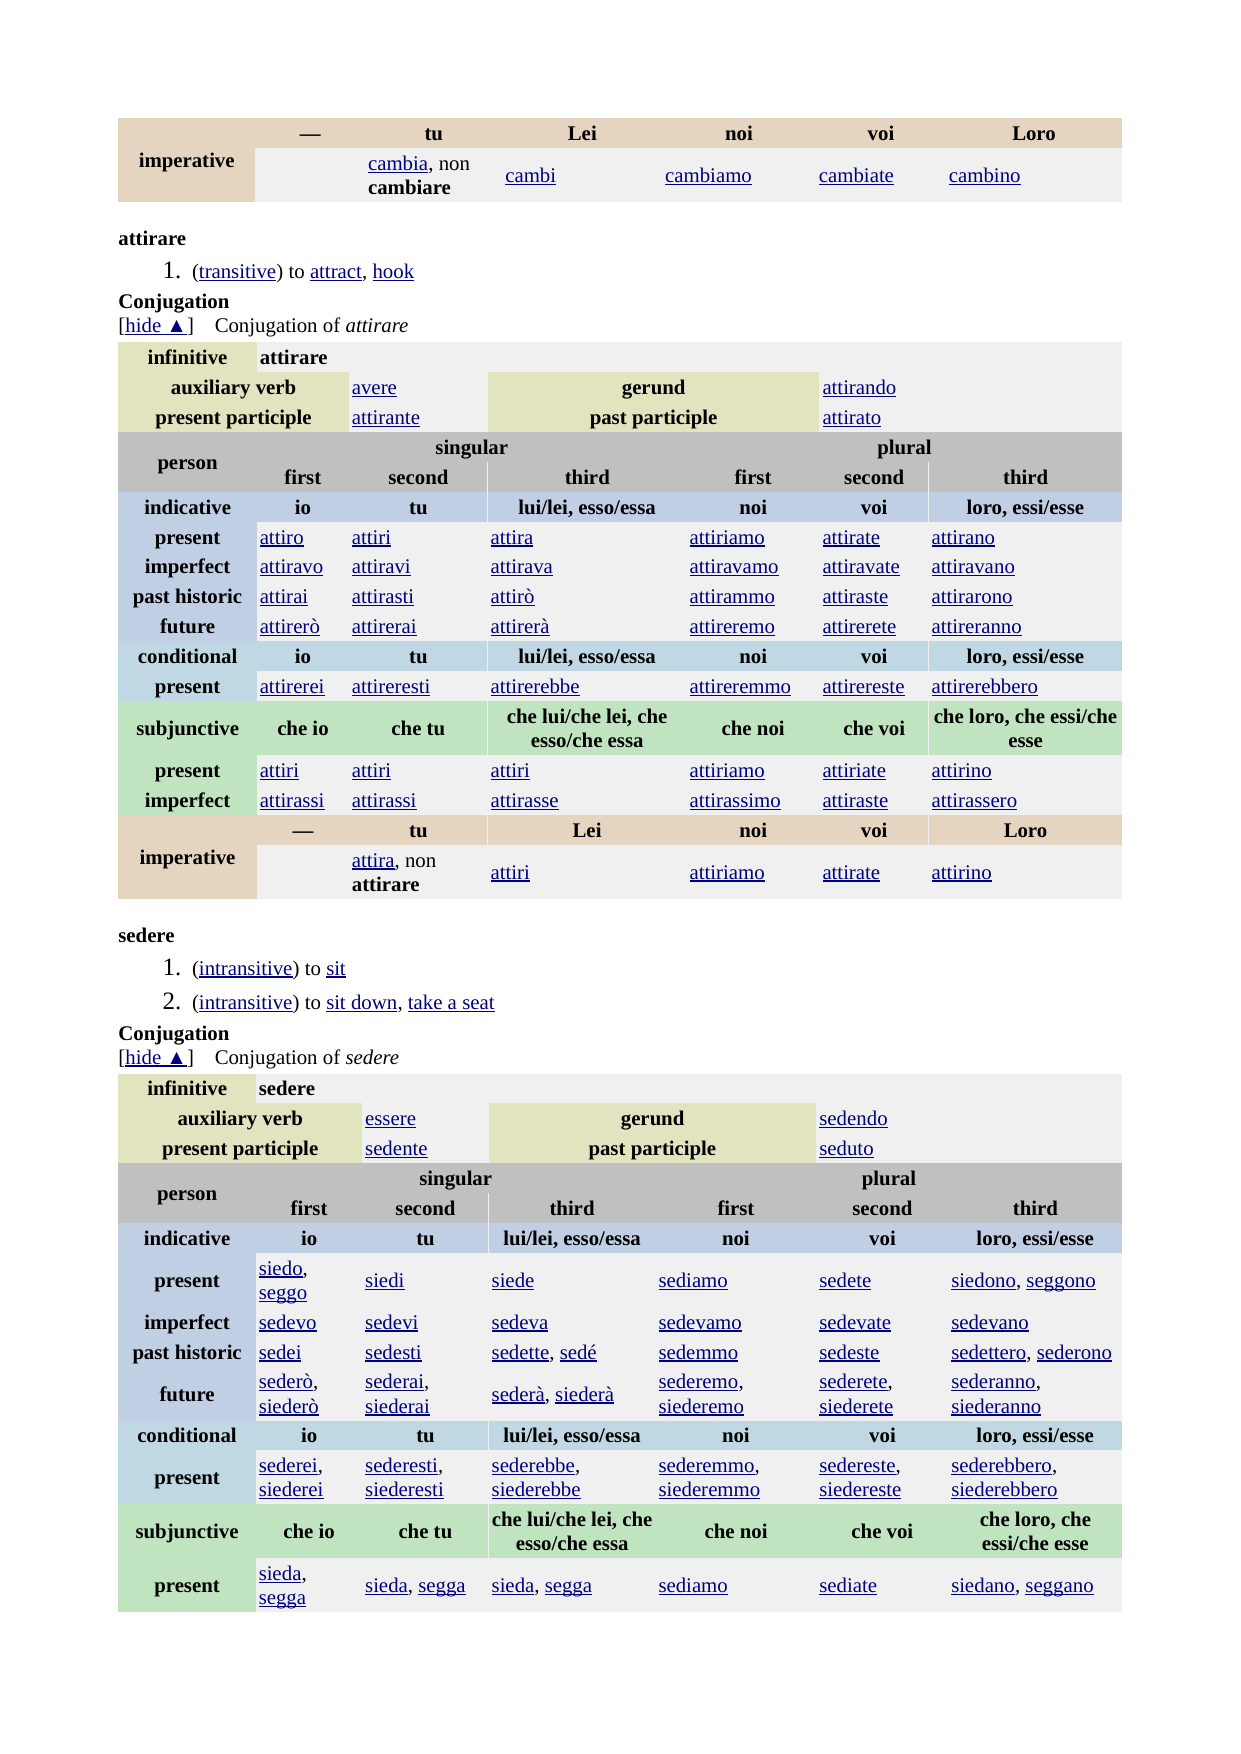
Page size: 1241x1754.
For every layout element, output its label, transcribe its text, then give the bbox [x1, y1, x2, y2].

table_cell attirereste [819, 671, 928, 701]
table_cell che lui/che lei, che esso/che essa [489, 1504, 655, 1558]
table_cell attiri [488, 845, 686, 899]
table_cell attirerà [488, 611, 686, 641]
table_cell third [489, 1193, 655, 1223]
table_cell sedevamo [655, 1307, 816, 1337]
table_cell sedettero, sederono [948, 1337, 1122, 1367]
table_cell attirassi [349, 785, 487, 815]
table_cell voi [819, 815, 928, 845]
table_cell attirate [819, 845, 928, 899]
table_header [816, 1074, 1122, 1103]
table_cell sedereste, siedereste [816, 1450, 948, 1504]
table_cell attirassero [929, 785, 1122, 815]
table_cell attirino [929, 755, 1122, 785]
table_cell cambiate [816, 148, 946, 202]
table_cell attiri [349, 522, 487, 552]
table_cell attirerebbero [929, 671, 1122, 701]
table_cell cambi [502, 148, 662, 202]
table_cell subjunctive [118, 1504, 256, 1558]
table_cell attirerei [257, 671, 349, 701]
table_cell che lui/che lei, che esso/che essa [488, 701, 686, 755]
table_cell past historic [118, 1337, 256, 1367]
table_cell tu [349, 641, 487, 671]
table_cell tu [349, 492, 487, 522]
table_cell attiriate [819, 755, 928, 785]
table_cell attirai [257, 581, 349, 611]
table_cell attiraste [819, 581, 928, 611]
table_cell third [948, 1193, 1122, 1223]
table_cell io [257, 641, 349, 671]
list (transitive) to attract, hook [162, 255, 1122, 284]
table_cell siedo, seggo [256, 1253, 362, 1307]
text [hide ▲] Conjugation of attirare [118, 313, 1122, 337]
table_cell sederemmo, siederemmo [655, 1450, 816, 1504]
table_cell imperfect [118, 785, 257, 815]
table_cell singular [256, 1163, 655, 1193]
table_cell sederanno, siederanno [948, 1367, 1122, 1421]
table_cell present [118, 671, 257, 701]
table_cell singular [257, 432, 686, 462]
table_cell siedano, seggano [948, 1558, 1122, 1612]
table_cell future [118, 1367, 256, 1421]
subtitle Conjugation [118, 289, 1122, 313]
table_cell sieda, segga [362, 1558, 488, 1612]
table_cell lui/lei, esso/essa [488, 641, 686, 671]
table_cell past participle [488, 402, 819, 432]
table_cell che tu [349, 701, 487, 755]
table_header [819, 342, 1122, 372]
table_cell attireranno [929, 611, 1122, 641]
table_cell first [257, 462, 349, 492]
table_header infinitive [118, 1074, 256, 1103]
list (intransitive) to sit [162, 952, 1122, 980]
table_cell first [686, 462, 819, 492]
table_cell attirate [819, 522, 928, 552]
table_cell sederemo, siederemo [655, 1367, 816, 1421]
table_cell indicative [118, 492, 257, 522]
table_cell [257, 845, 349, 899]
table_cell attiri [257, 755, 349, 785]
table_cell che io [257, 701, 349, 755]
table_cell attirarono [929, 581, 1122, 611]
table_cell sedeva [489, 1307, 655, 1337]
table_cell sederesti, siederesti [362, 1450, 488, 1504]
table_cell Loro [946, 118, 1122, 148]
table_cell first [256, 1193, 362, 1223]
table_cell lui/lei, esso/essa [489, 1223, 655, 1253]
table_cell sediamo [655, 1558, 816, 1612]
table_cell io [256, 1421, 362, 1450]
table_cell sediate [816, 1558, 948, 1612]
table_cell third [929, 462, 1122, 492]
table_cell conditional [118, 641, 257, 671]
table_cell siede [489, 1253, 655, 1307]
text [hide ▲] Conjugation of sedere [118, 1044, 1122, 1069]
text sedere [118, 923, 1122, 947]
table_cell conditional [118, 1421, 256, 1450]
table_cell sedei [256, 1337, 362, 1367]
table_cell seduto [816, 1133, 1122, 1163]
table_cell che tu [362, 1504, 488, 1558]
table_cell attiraste [819, 785, 928, 815]
table_header [489, 1074, 816, 1103]
table_cell lui/lei, esso/essa [489, 1421, 655, 1450]
table_cell person [118, 1163, 256, 1223]
table_cell voi [819, 641, 928, 671]
table_cell attiravamo [686, 552, 819, 581]
table_cell attiravo [257, 552, 349, 581]
table_cell voi [816, 118, 946, 148]
table_cell che voi [819, 701, 928, 755]
subtitle Conjugation [118, 1021, 1122, 1044]
table_cell loro, essi/esse [929, 641, 1122, 671]
table_cell sederete, siederete [816, 1367, 948, 1421]
table_cell imperfect [118, 552, 257, 581]
table_cell attirammo [686, 581, 819, 611]
table_cell first [655, 1193, 816, 1223]
table_cell attirano [929, 522, 1122, 552]
table_cell che loro, che essi/che esse [929, 701, 1122, 755]
table_cell che noi [686, 701, 819, 755]
table_cell auxiliary verb [118, 1103, 362, 1133]
table_cell tu [349, 815, 487, 845]
table_cell avere [349, 372, 487, 402]
table_cell attirino [929, 845, 1122, 899]
table_cell attirasti [349, 581, 487, 611]
table_cell gerund [489, 1103, 816, 1133]
table_cell attiriamo [686, 755, 819, 785]
table_cell attirasse [488, 785, 686, 815]
table_cell noi [686, 641, 819, 671]
table_cell person [118, 432, 257, 492]
table_cell — [255, 118, 365, 148]
table_cell present [118, 755, 257, 785]
table_cell present participle [118, 1133, 362, 1163]
table_cell noi [655, 1223, 816, 1253]
table_cell attirerò [257, 611, 349, 641]
table_cell imperative [118, 815, 257, 899]
table_cell future [118, 611, 257, 641]
table_cell tu [362, 1223, 488, 1253]
table_cell loro, essi/esse [948, 1421, 1122, 1450]
table_header [349, 342, 487, 372]
table_cell sederei, siederei [256, 1450, 362, 1504]
table_cell che loro, che essi/che esse [948, 1504, 1122, 1558]
table_cell sieda, segga [256, 1558, 362, 1612]
text attirare [118, 226, 1122, 250]
table_cell present participle [118, 402, 349, 432]
table_cell attirando [819, 372, 1122, 402]
table_cell sedeste [816, 1337, 948, 1367]
table_cell present [118, 1450, 256, 1504]
table_cell attirava [488, 552, 686, 581]
table_cell sedete [816, 1253, 948, 1307]
table_header attirare [257, 342, 349, 372]
table_cell noi [655, 1421, 816, 1450]
table_cell noi [686, 492, 819, 522]
table_cell — [257, 815, 349, 845]
table_cell imperative [118, 118, 255, 202]
list (intransitive) to sit down, take a seat [162, 986, 1122, 1015]
table_cell attiravate [819, 552, 928, 581]
table_cell attirassi [257, 785, 349, 815]
table_cell attireremo [686, 611, 819, 641]
table_cell sederai, siederai [362, 1367, 488, 1421]
table_cell sedendo [816, 1103, 1122, 1133]
table_cell sederebbero, siederebbero [948, 1450, 1122, 1504]
table_cell present [118, 1253, 256, 1307]
table_cell sedevano [948, 1307, 1122, 1337]
table_cell attira [488, 522, 686, 552]
table_cell second [362, 1193, 488, 1223]
table_cell past participle [489, 1133, 816, 1163]
table_cell lui/lei, esso/essa [488, 492, 686, 522]
table_header sedere [256, 1074, 362, 1103]
table_header [362, 1074, 488, 1103]
table_cell [255, 148, 365, 202]
table_cell present [118, 1558, 256, 1612]
table_cell sedette, sedé [489, 1337, 655, 1367]
table_cell attiravano [929, 552, 1122, 581]
table_cell third [488, 462, 686, 492]
table_cell present [118, 522, 257, 552]
table_cell loro, essi/esse [948, 1223, 1122, 1253]
table_cell voi [819, 492, 928, 522]
table_cell sedevi [362, 1307, 488, 1337]
table_cell siedono, seggono [948, 1253, 1122, 1307]
table_cell Lei [502, 118, 662, 148]
table_cell sedesti [362, 1337, 488, 1367]
table_cell auxiliary verb [118, 372, 349, 402]
table_cell io [257, 492, 349, 522]
table_cell plural [686, 432, 1122, 462]
table_cell loro, essi/esse [929, 492, 1122, 522]
table_cell attirerete [819, 611, 928, 641]
table_cell attirerai [349, 611, 487, 641]
table_cell tu [362, 1421, 488, 1450]
table_cell attiravi [349, 552, 487, 581]
table_cell second [819, 462, 928, 492]
table_cell plural [655, 1163, 1122, 1193]
table_cell attirerebbe [488, 671, 686, 701]
table_cell sedente [362, 1133, 488, 1163]
table_cell sedevate [816, 1307, 948, 1337]
table_cell Lei [488, 815, 686, 845]
table_cell io [256, 1223, 362, 1253]
table_cell attirassimo [686, 785, 819, 815]
table_cell noi [686, 815, 819, 845]
table_header infinitive [118, 342, 257, 372]
table_cell sederebbe, siederebbe [489, 1450, 655, 1504]
table_cell sieda, segga [489, 1558, 655, 1612]
table_cell voi [816, 1223, 948, 1253]
table_cell attira, non attirare [349, 845, 487, 899]
table_cell sederà, siederà [489, 1367, 655, 1421]
table_cell attireremmo [686, 671, 819, 701]
table_header [488, 342, 819, 372]
table_cell cambiamo [662, 148, 816, 202]
table_cell sediamo [655, 1253, 816, 1307]
table_cell attiri [349, 755, 487, 785]
table_cell second [349, 462, 487, 492]
table_cell attireresti [349, 671, 487, 701]
table_cell gerund [488, 372, 819, 402]
table_cell attiriamo [686, 522, 819, 552]
table_cell sedemmo [655, 1337, 816, 1367]
table_cell che voi [816, 1504, 948, 1558]
table_cell past historic [118, 581, 257, 611]
table_cell che noi [655, 1504, 816, 1558]
table_cell attirato [819, 402, 1122, 432]
table_cell cambino [946, 148, 1122, 202]
table_cell cambia, non cambiare [365, 148, 502, 202]
table_cell che io [256, 1504, 362, 1558]
table_cell Loro [929, 815, 1122, 845]
table_cell tu [365, 118, 502, 148]
table_cell imperfect [118, 1307, 256, 1337]
table_cell sederò, siederò [256, 1367, 362, 1421]
table_cell indicative [118, 1223, 256, 1253]
table_cell attirante [349, 402, 487, 432]
table_cell noi [662, 118, 816, 148]
table_cell voi [816, 1421, 948, 1450]
table_cell subjunctive [118, 701, 257, 755]
table_cell attirò [488, 581, 686, 611]
table_cell sedevo [256, 1307, 362, 1337]
table_cell attiri [488, 755, 686, 785]
table_cell attiro [257, 522, 349, 552]
table_cell essere [362, 1103, 488, 1133]
table_cell siedi [362, 1253, 488, 1307]
table_cell attiriamo [686, 845, 819, 899]
table_cell second [816, 1193, 948, 1223]
